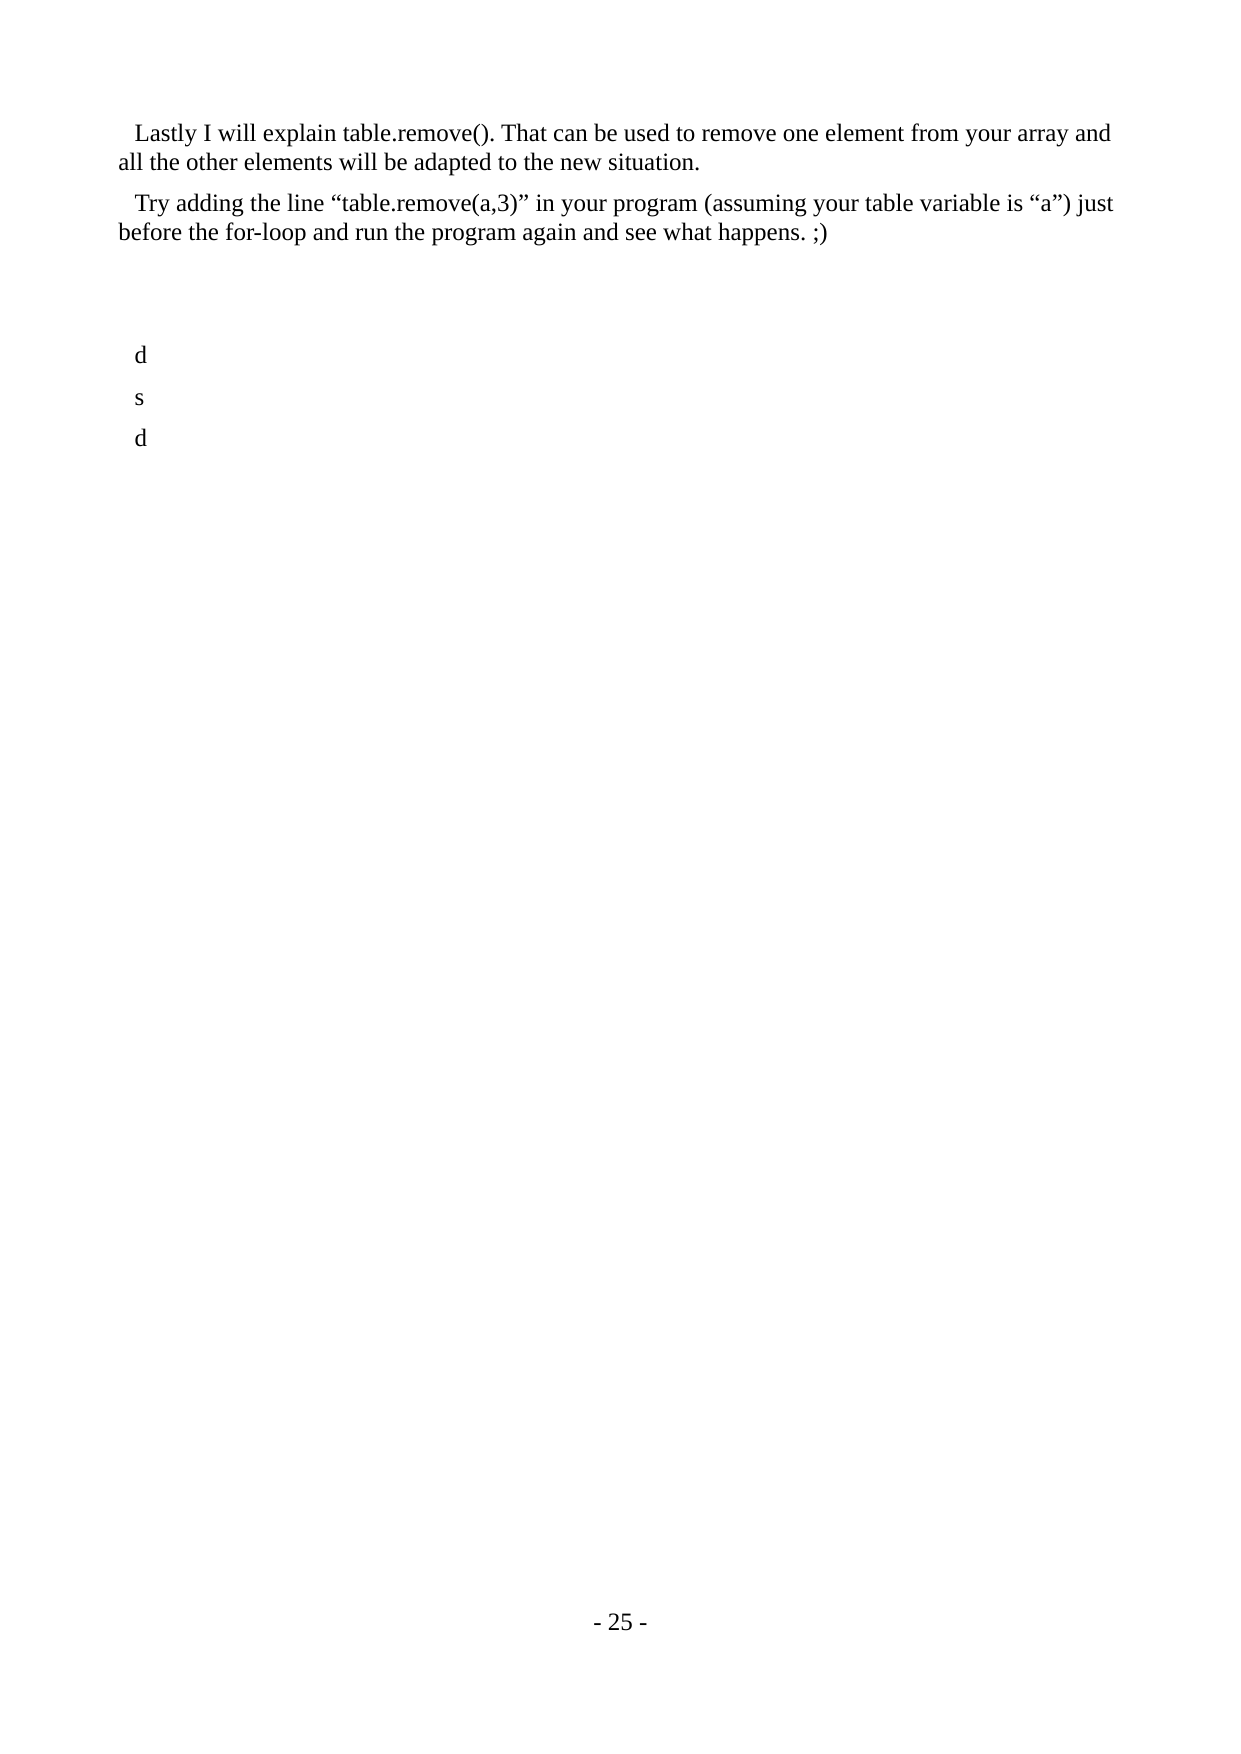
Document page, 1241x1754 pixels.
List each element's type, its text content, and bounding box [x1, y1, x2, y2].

text d [118, 423, 1122, 452]
text d [118, 341, 1122, 369]
text s [118, 382, 1122, 411]
text Lastly I will explain table.remove(). That can be used to remove one element from your array and all the other elements will be adapted to the new situation. [118, 118, 1122, 176]
text Try adding the line “table.remove(a,3)” in your program (assuming your table variable is “a”) just before the for-loop and run the program again and see what happens. ;) [118, 188, 1122, 246]
